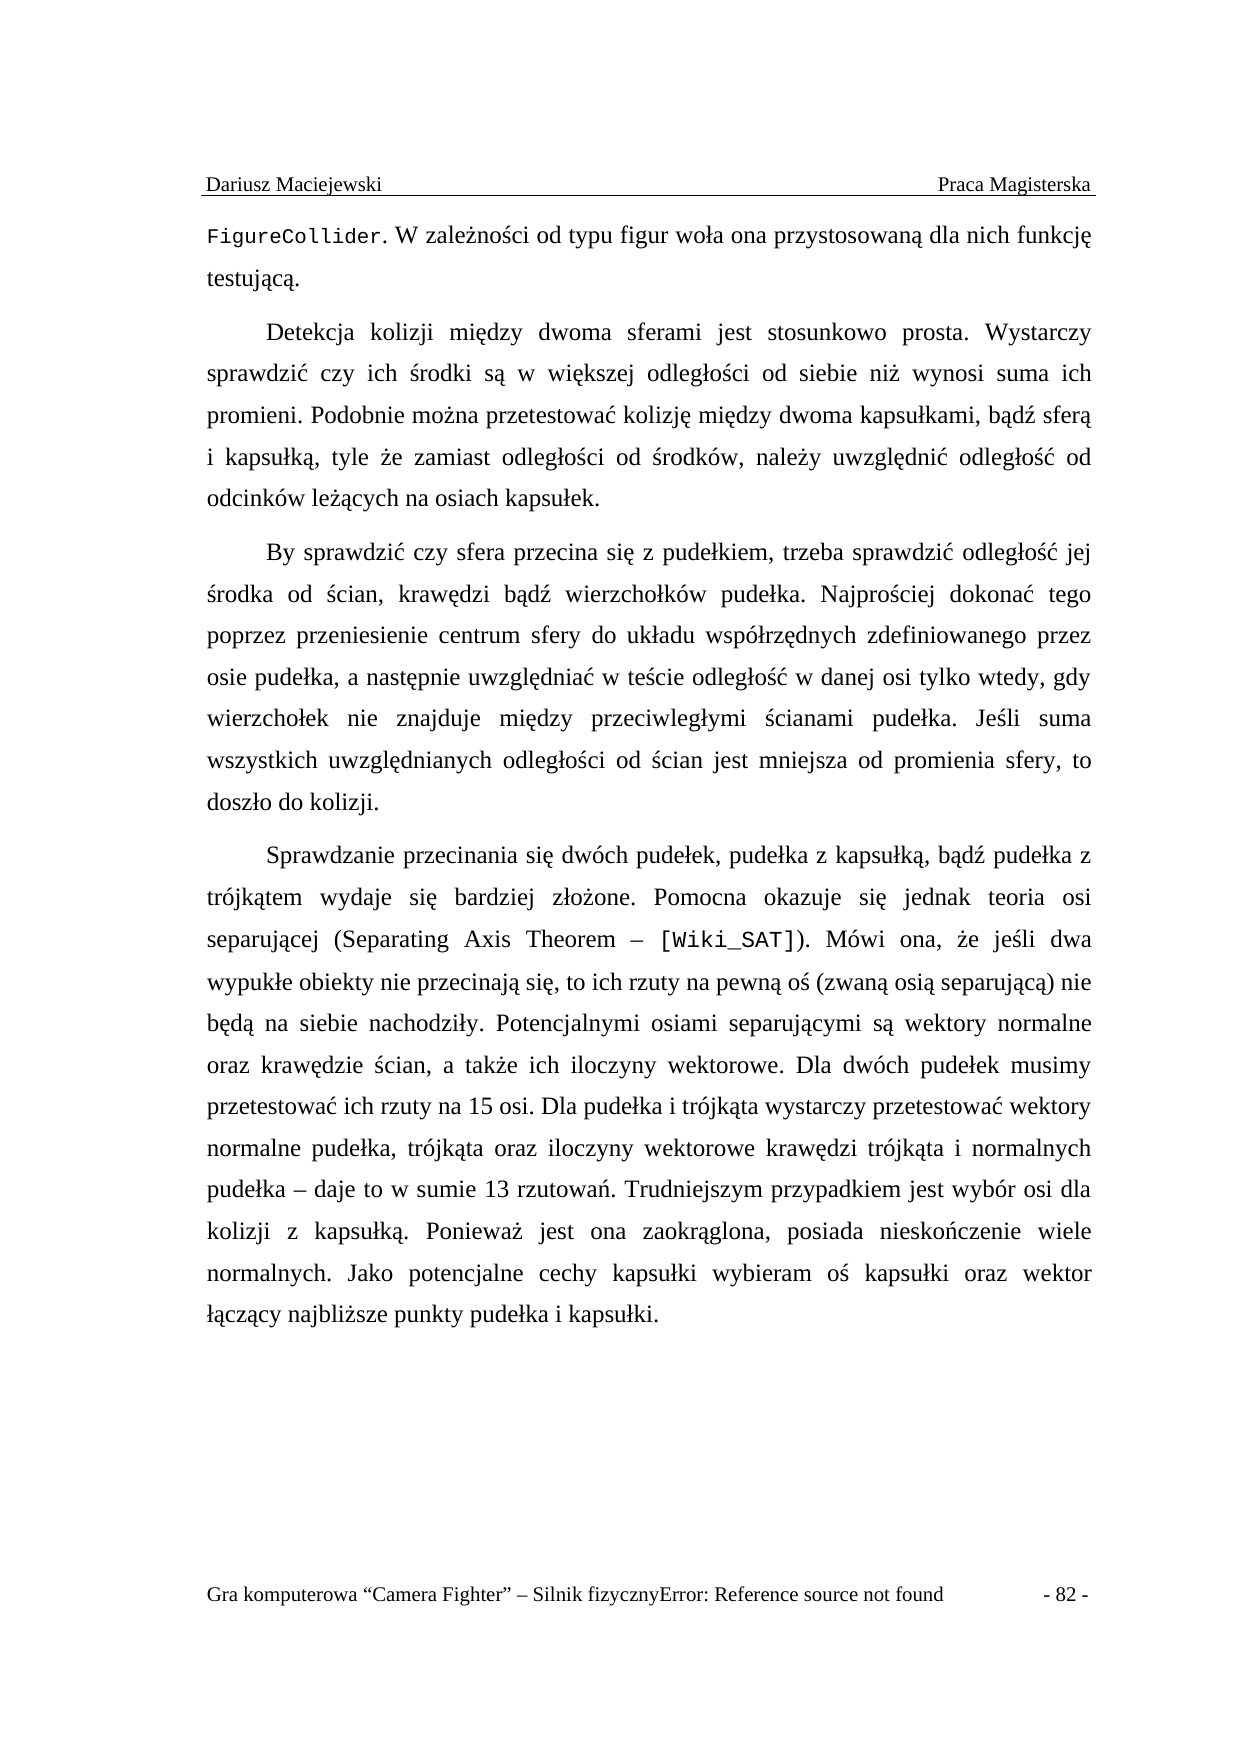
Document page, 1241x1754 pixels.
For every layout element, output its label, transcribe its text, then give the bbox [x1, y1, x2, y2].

text Detekcja kolizji między dwoma sferami jest stosunkowo prosta. Wystarczy sprawdzić czy ich środki są w większej odległości od siebie niż wynosi suma ich promieni. Podobnie można przetestować kolizję między dwoma kapsułkami, bądź sferą i kapsułką, tyle że zamiast odległości od środków, należy uwzględnić odległość od odcinków leżących na osiach kapsułek. [207, 318, 1092, 512]
text Sprawdzanie przecinania się dwóch pudełek, pudełka z kapsułką, bądź pudełka z trójkątem wydaje się bardziej złożone. Pomocna okazuje się jednak teoria osi separującej (Separating Axis Theorem – [Wiki_SAT]). Mówi ona, że jeśli dwa wypukłe obiekty nie przecinają się, to ich rzuty na pewną oś (zwaną osią separującą) nie będą na siebie nachodziły. Potencjalnymi osiami separującymi są wektory normalne oraz krawędzie ścian, a także ich iloczyny wektorowe. Dla dwóch pudełek musimy przetestować ich rzuty na 15 osi. Dla pudełka i trójkąta wystarczy przetestować wektory normalne pudełka, trójkąta oraz iloczyny wektorowe krawędzi trójkąta i normalnych pudełka – daje to w sumie 13 rzutowań. Trudniejszym przypadkiem jest wybór osi dla kolizji z kapsułką. Ponieważ jest ona zaokrąglona, posiada nieskończenie wiele normalnych. Jako potencjalne cechy kapsułki wybieram oś kapsułki oraz wektor łączący najbliższe punkty pudełka i kapsułki. [207, 842, 1092, 1328]
text By sprawdzić czy sfera przecina się z pudełkiem, trzeba sprawdzić odległość jej środka od ścian, krawędzi bądź wierzchołków pudełka. Najprościej dokonać tego poprzez przeniesienie centrum sfery do układu współrzędnych zdefiniowanego przez osie pudełka, a następnie uwzględniać w teście odległość w danej osi tylko wtedy, gdy wierzchołek nie znajduje między przeciwległymi ścianami pudełka. Jeśli suma wszystkich uwzględnianych odległości od ścian jest mniejsza od promienia sfery, to doszło do kolizji. [207, 538, 1092, 815]
text FigureCollider. W zależności od typu figur woła ona przystosowaną dla nich funkcję testującą. [207, 221, 1092, 292]
